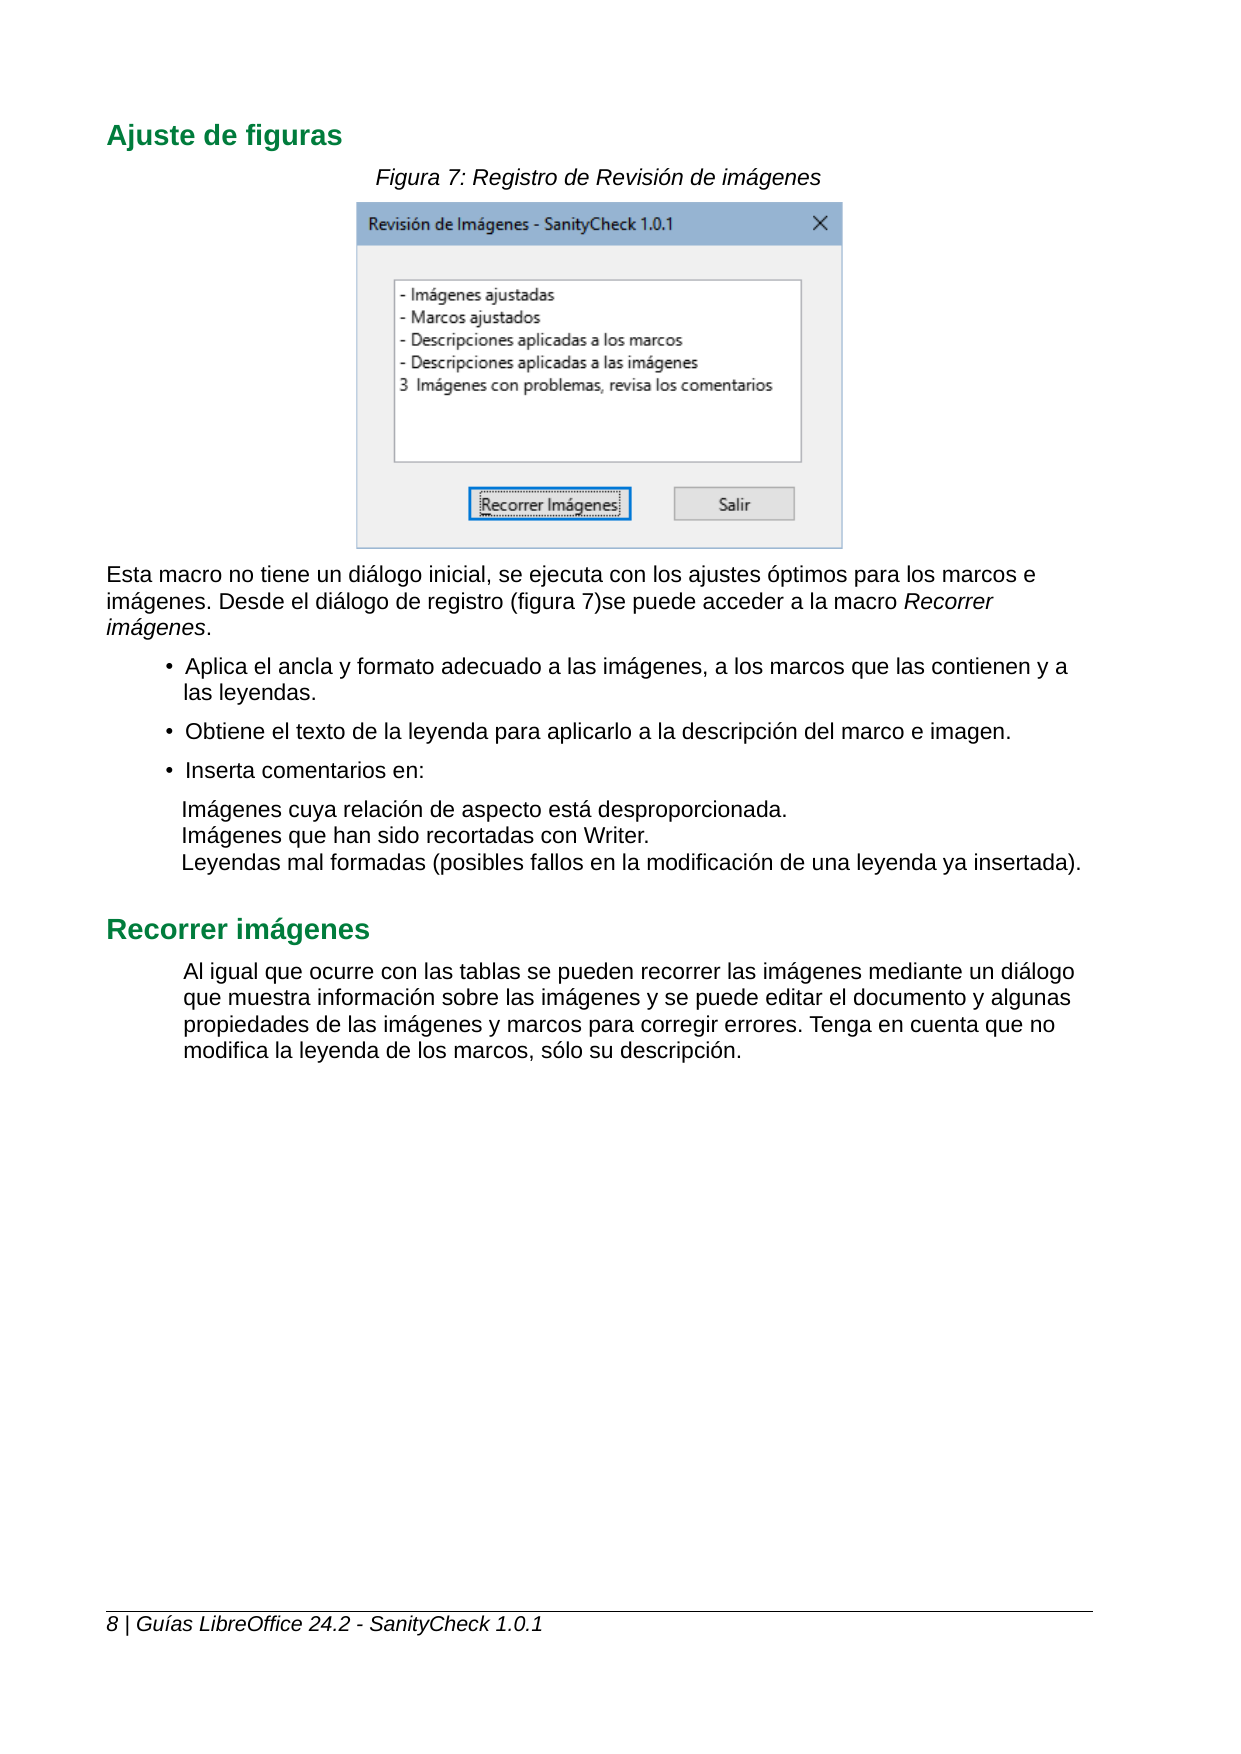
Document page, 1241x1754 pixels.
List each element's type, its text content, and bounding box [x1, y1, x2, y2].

list Inserta comentarios en: [165, 757, 1093, 783]
list Esta macro no tiene un diálogo inicial, se ejecuta con los ajustes óptimos para los marcos e imágenes. Desde el diálogo de registro (figura 7)se puede acceder a la macro Recorrer imágenes. [106, 561, 1093, 640]
list Leyendas mal formadas (posibles fallos en la modificación de una leyenda ya insertada). [181, 848, 1093, 875]
list Aplica el ancla y formato adecuado a las imágenes, a los marcos que las contienen y a las leyendas. [165, 653, 1093, 706]
list Obtiene el texto de la leyenda para aplicarlo a la descripción del marco e imagen. [165, 718, 1093, 744]
subtitle Recorrer imágenes [106, 912, 1093, 946]
picture [356, 202, 843, 549]
text Al igual que ocurre con las tablas se pueden recorrer las imágenes mediante un diálogo que muestra información sobre las imágenes y se puede editar el documento y algunas propiedades de las imágenes y marcos para corregir errores. Tenga en cuenta que no modifica la leyenda de los marcos, sólo su descripción. [183, 958, 1093, 1063]
list Imágenes que han sido recortadas con Writer. [181, 822, 1093, 848]
list Imágenes cuya relación de aspecto está desproporcionada. [181, 796, 1093, 822]
text Figura 7: Registro de Revisión de imágenes [356, 164, 843, 190]
subtitle Ajuste de figuras [106, 118, 1093, 152]
